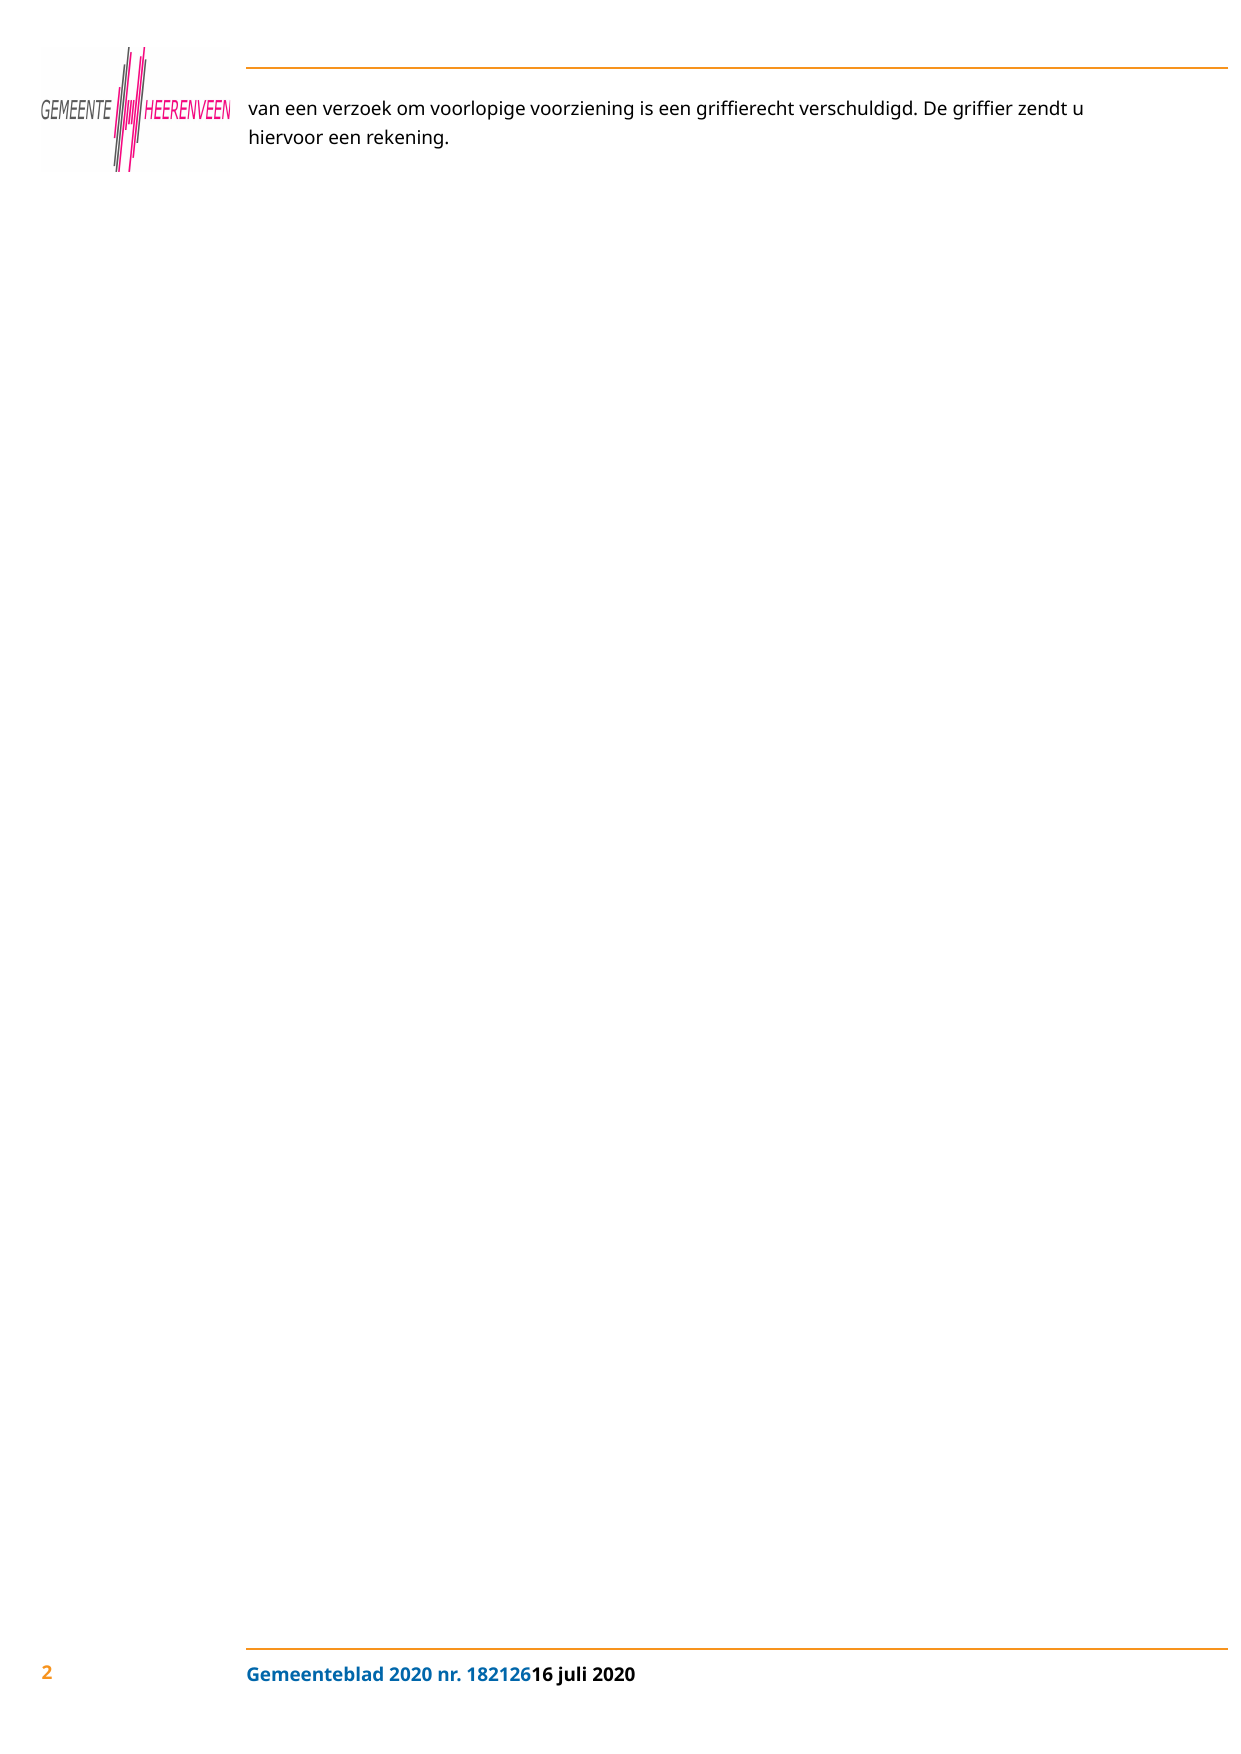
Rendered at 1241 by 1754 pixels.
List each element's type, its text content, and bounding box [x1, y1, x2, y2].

picture [41, 47, 231, 172]
text van een verzoek om voorlopige voorziening is een griffierecht verschuldigd. De griffier zendt u hiervoor een rekening. [248, 95, 1152, 150]
